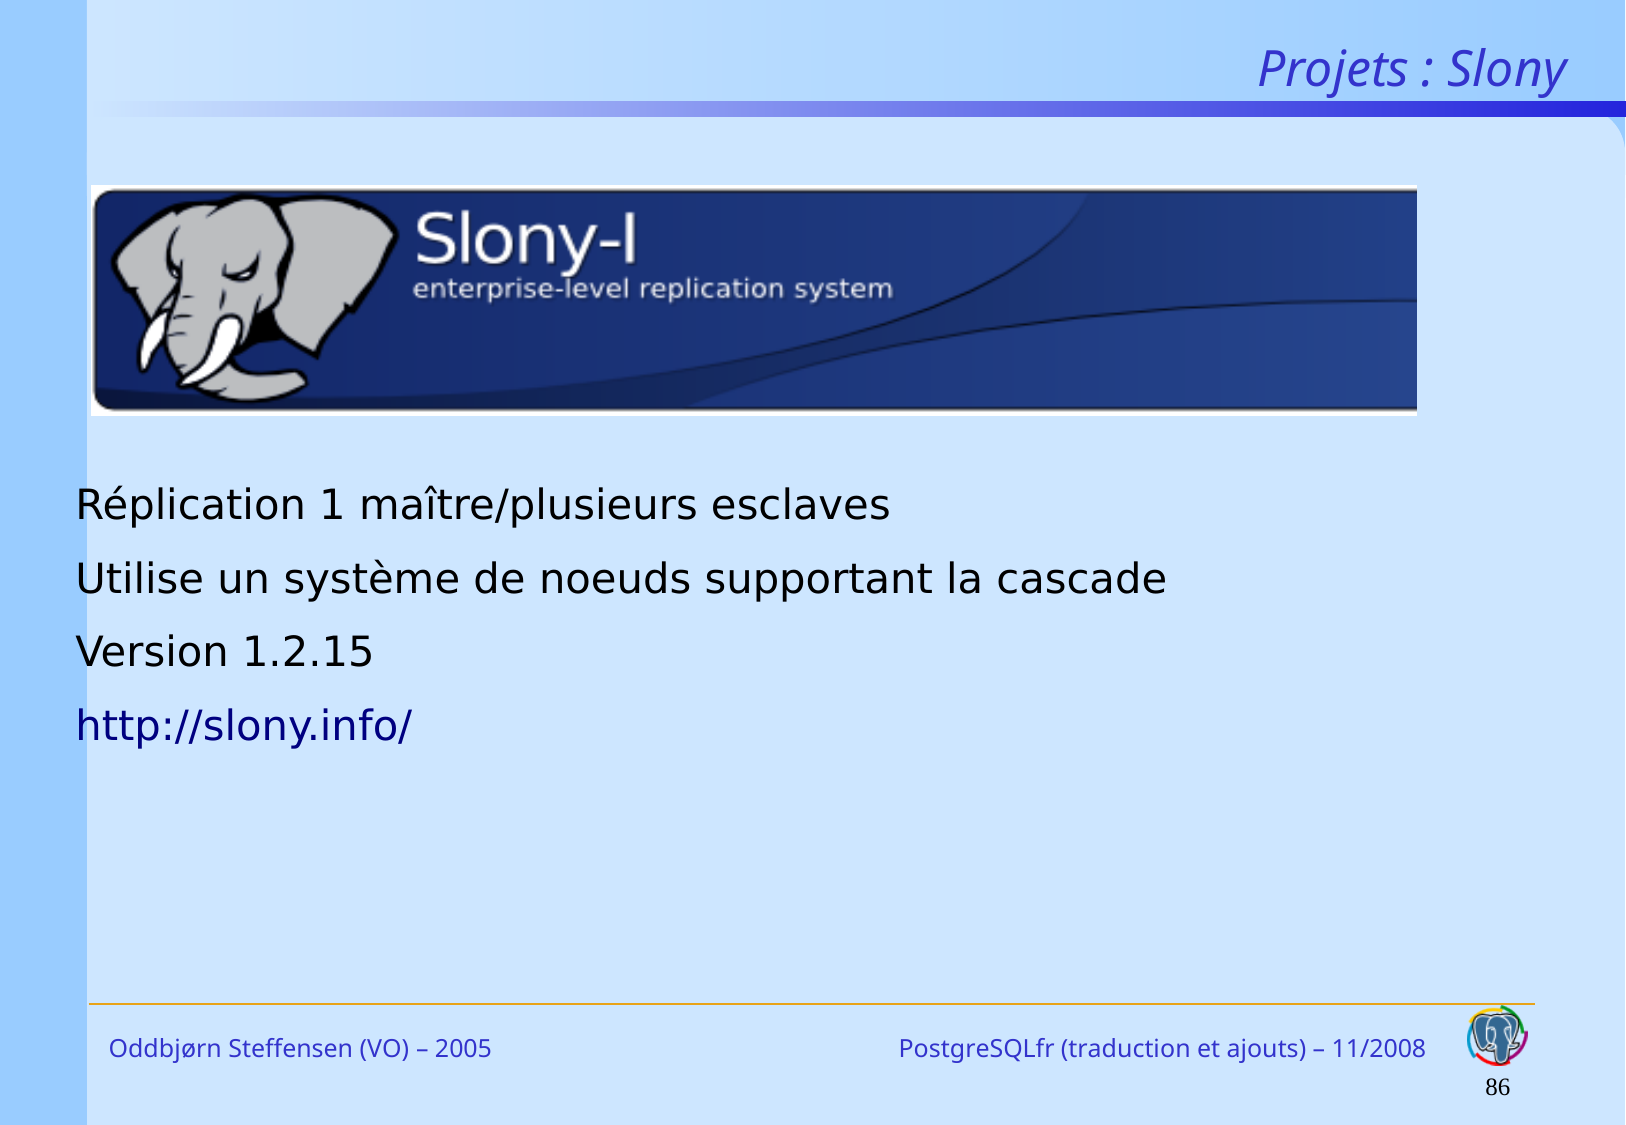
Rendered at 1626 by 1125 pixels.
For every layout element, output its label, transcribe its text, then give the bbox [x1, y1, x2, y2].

title Projets : Slony [172, 0, 1567, 134]
picture [1467, 1018, 1528, 1066]
picture [91, 185, 1417, 416]
list Réplication 1 maître/plusieurs esclaves Utilise un système de noeuds supportant la cascade Version 1.2.15 http://slony.info/ [75, 480, 1539, 1018]
